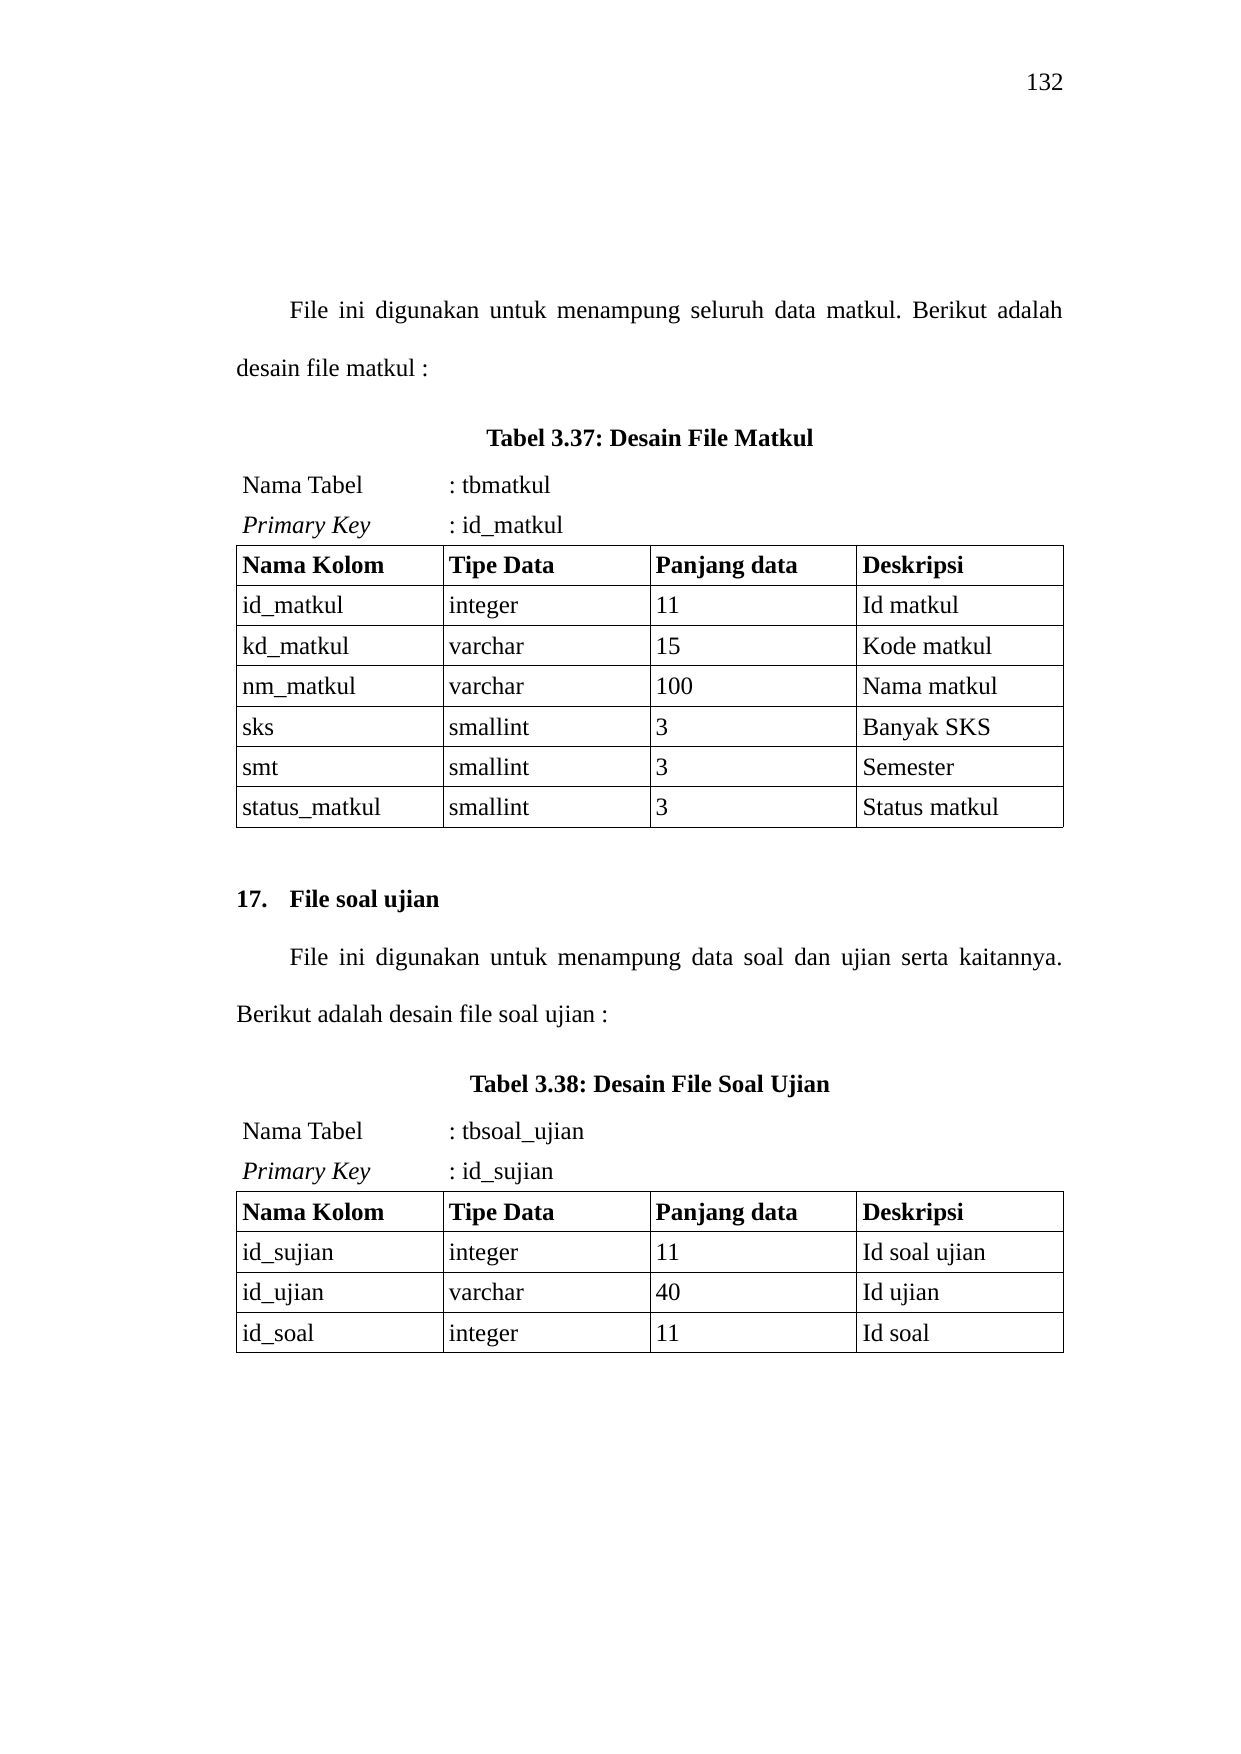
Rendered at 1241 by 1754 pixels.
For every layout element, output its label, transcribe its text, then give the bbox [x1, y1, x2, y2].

table_cell 3 [651, 707, 856, 746]
table_cell Deskripsi [857, 546, 1063, 585]
table_cell Nama Kolom [237, 546, 443, 585]
table_cell : id_matkul [443, 504, 1063, 544]
table_cell smallint [444, 787, 650, 827]
table_cell varchar [444, 626, 650, 665]
table_cell varchar [444, 666, 650, 706]
table_cell Nama Kolom [237, 1192, 443, 1231]
table_cell 11 [651, 1313, 856, 1352]
table_cell 11 [651, 1232, 856, 1272]
table_cell 3 [651, 787, 856, 827]
table_cell 40 [651, 1273, 856, 1312]
table_header : tbmatkul [443, 464, 1063, 504]
table_cell id_matkul [237, 586, 443, 625]
table_cell Nama matkul [857, 666, 1063, 706]
table_cell Primary Key [236, 1151, 443, 1191]
table_cell Semester [857, 747, 1063, 786]
table_cell Id matkul [857, 586, 1063, 625]
table_cell kd_matkul [237, 626, 443, 665]
table_cell id_sujian [237, 1232, 443, 1272]
table_cell Tipe Data [444, 1192, 650, 1231]
table_cell smallint [444, 707, 650, 746]
table_cell id_ujian [237, 1273, 443, 1312]
table_cell status_matkul [237, 787, 443, 827]
table_cell Deskripsi [857, 1192, 1063, 1231]
table_cell 11 [651, 586, 856, 625]
table_cell : id_sujian [443, 1151, 1063, 1191]
table_cell varchar [444, 1273, 650, 1312]
text Tabel 3.37: Desain File Matkul [236, 423, 1063, 452]
table_cell sks [237, 707, 443, 746]
table_cell smallint [444, 747, 650, 786]
table_header : tbsoal_ujian [443, 1111, 1063, 1151]
table_cell Primary Key [236, 504, 443, 544]
table_cell Status matkul [857, 787, 1063, 827]
table_cell Panjang data [651, 1192, 856, 1231]
table_cell Banyak SKS [857, 707, 1063, 746]
table_cell integer [444, 1232, 650, 1272]
text File ini digunakan untuk menampung seluruh data matkul. Berikut adalah desain file matkul : [236, 295, 1063, 382]
table_cell Panjang data [651, 546, 856, 585]
table_cell nm_matkul [237, 666, 443, 706]
list File soal ujian [236, 884, 1063, 913]
table_cell 100 [651, 666, 856, 706]
table_cell id_soal [237, 1313, 443, 1352]
table_cell smt [237, 747, 443, 786]
table_cell integer [444, 1313, 650, 1352]
table_cell Id ujian [857, 1273, 1063, 1312]
table_header Nama Tabel [236, 464, 443, 504]
table_cell Id soal [857, 1313, 1063, 1352]
table_cell 15 [651, 626, 856, 665]
table_header Nama Tabel [236, 1111, 443, 1151]
table_cell integer [444, 586, 650, 625]
text File ini digunakan untuk menampung data soal dan ujian serta kaitannya. Berikut adalah desain file soal ujian : [236, 942, 1063, 1028]
table_cell Id soal ujian [857, 1232, 1063, 1272]
table_cell 3 [651, 747, 856, 786]
text Tabel 3.38: Desain File Soal Ujian [236, 1069, 1063, 1098]
table_cell Tipe Data [444, 546, 650, 585]
table_cell Kode matkul [857, 626, 1063, 665]
